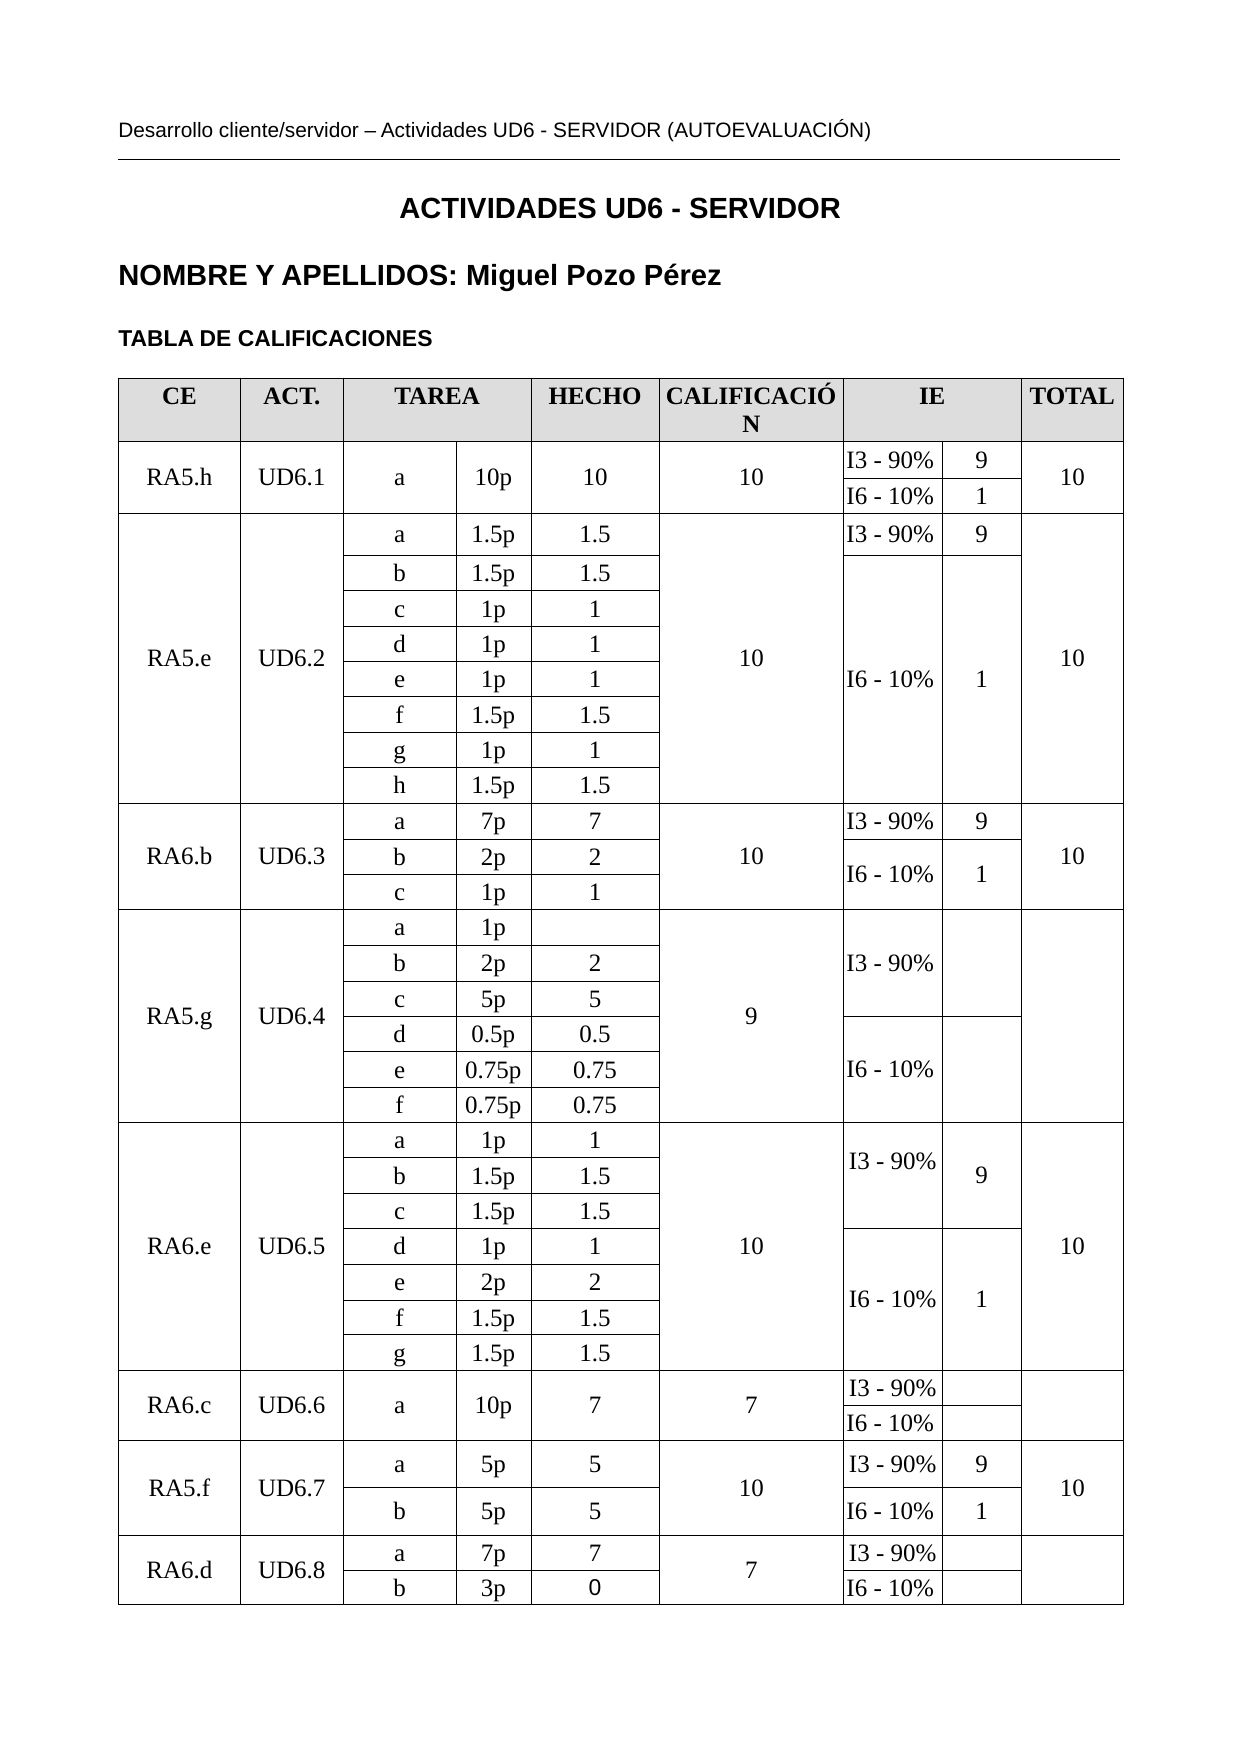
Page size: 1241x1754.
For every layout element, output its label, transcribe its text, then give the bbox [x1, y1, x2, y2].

table_header HECHO [532, 379, 659, 441]
table_cell 1 [532, 627, 659, 661]
table_cell b [344, 946, 456, 981]
table_cell 5p [457, 982, 531, 1016]
table_cell I6 - 10% [844, 840, 942, 909]
table_cell 1.5p [457, 556, 531, 590]
table_cell 1p [457, 1229, 531, 1263]
table_cell 1p [457, 591, 531, 626]
table_cell a [344, 1441, 456, 1487]
table_header CALIFICACIÓN [660, 379, 843, 441]
table_cell I3 - 90% [844, 1371, 942, 1405]
table_cell [943, 1371, 1021, 1405]
table_cell 10 [1022, 804, 1123, 909]
table_cell UD6.1 [241, 442, 343, 512]
table_cell RA5.h [119, 442, 240, 512]
table_cell RA6.e [119, 1123, 240, 1370]
table_header CE [119, 379, 240, 441]
table_cell 10p [457, 1371, 531, 1439]
table_header ACT. [241, 379, 343, 441]
table_cell 0.75p [457, 1052, 531, 1087]
table_cell RA5.e [119, 514, 240, 803]
table_cell 10 [660, 804, 843, 909]
table_cell 10 [1022, 514, 1123, 803]
table_cell 1 [943, 1488, 1021, 1534]
table_cell I6 - 10% [844, 1571, 942, 1604]
table_cell 1 [943, 556, 1021, 803]
table_cell 1.5 [532, 1158, 659, 1193]
table_cell I3 - 90% [844, 514, 942, 555]
table_cell [943, 1017, 1021, 1122]
table_cell 1 [532, 1123, 659, 1157]
table_cell UD6.7 [241, 1441, 343, 1534]
table_cell 10 [660, 514, 843, 803]
table_cell 1p [457, 733, 531, 767]
table_cell I6 - 10% [844, 1017, 942, 1122]
table_cell c [344, 982, 456, 1016]
table_cell 0.75 [532, 1088, 659, 1122]
table_cell a [344, 442, 456, 512]
table_cell 1 [532, 591, 659, 626]
table_cell 1.5p [457, 514, 531, 555]
table_cell 5p [457, 1488, 531, 1534]
table_cell [943, 1406, 1021, 1439]
table_cell 7 [532, 804, 659, 838]
table_cell RA6.c [119, 1371, 240, 1439]
table_cell a [344, 910, 456, 945]
table_cell e [344, 1265, 456, 1299]
table_cell 10 [1022, 1123, 1123, 1370]
table_cell 9 [943, 1441, 1021, 1487]
table_header TOTAL [1022, 379, 1123, 441]
table_cell UD6.2 [241, 514, 343, 803]
table_cell 1 [943, 1229, 1021, 1370]
table_cell 0.75 [532, 1052, 659, 1087]
table_cell UD6.6 [241, 1371, 343, 1439]
table_cell 7 [660, 1536, 843, 1604]
table_cell d [344, 1017, 456, 1051]
table_cell 7p [457, 1536, 531, 1569]
table_cell 2p [457, 1265, 531, 1299]
table_cell [532, 910, 659, 945]
table_cell 2p [457, 946, 531, 981]
table_cell 1.5 [532, 514, 659, 555]
table_cell 0.75p [457, 1088, 531, 1122]
table_cell 10 [660, 1123, 843, 1370]
table_cell 1.5p [457, 768, 531, 803]
table_cell a [344, 1371, 456, 1439]
table_cell I6 - 10% [844, 1488, 942, 1534]
table_cell a [344, 804, 456, 838]
table_cell 10 [660, 1441, 843, 1534]
table_cell c [344, 1194, 456, 1228]
table_cell I3 - 90% [844, 1536, 942, 1569]
table_cell 2 [532, 1265, 659, 1299]
table_cell 9 [660, 910, 843, 1122]
table_cell 5 [532, 982, 659, 1016]
table_cell d [344, 627, 456, 661]
table_cell I6 - 10% [844, 1406, 942, 1439]
table_cell 9 [943, 804, 1021, 838]
table_cell 1.5p [457, 1158, 531, 1193]
table_cell [1022, 910, 1123, 1122]
table_cell [943, 1536, 1021, 1569]
table_cell RA5.f [119, 1441, 240, 1534]
table_cell I3 - 90% [844, 804, 942, 838]
table_cell 1 [532, 1229, 659, 1263]
table_cell g [344, 1335, 456, 1370]
table_cell I3 - 90% [844, 442, 942, 478]
table_cell 2 [532, 840, 659, 873]
table_cell f [344, 1088, 456, 1122]
table_cell UD6.8 [241, 1536, 343, 1604]
table_cell 1.5p [457, 1301, 531, 1334]
table_cell 10 [660, 442, 843, 512]
table_cell RA5.g [119, 910, 240, 1122]
table_cell UD6.5 [241, 1123, 343, 1370]
table_cell 5p [457, 1441, 531, 1487]
table_cell 7 [532, 1536, 659, 1569]
table_cell I6 - 10% [844, 556, 942, 803]
table_cell [1022, 1371, 1123, 1439]
table_cell 9 [943, 442, 1021, 478]
table_cell b [344, 1158, 456, 1193]
table_cell 1p [457, 627, 531, 661]
table_header TAREA [344, 379, 531, 441]
table_cell 0.5p [457, 1017, 531, 1051]
table_cell e [344, 662, 456, 696]
table_cell [943, 1571, 1021, 1604]
table_cell a [344, 514, 456, 555]
table_cell 5 [532, 1441, 659, 1487]
table_cell 0 [532, 1571, 659, 1604]
table_header IE [844, 379, 1021, 441]
table_cell 1p [457, 662, 531, 696]
table_cell 1 [943, 479, 1021, 512]
table_cell 7p [457, 804, 531, 838]
table_cell 1p [457, 910, 531, 945]
table_cell RA6.b [119, 804, 240, 909]
table_cell 10 [532, 442, 659, 512]
table_cell a [344, 1123, 456, 1157]
table_cell 1 [532, 733, 659, 767]
table_cell 10p [457, 442, 531, 512]
table_cell 1.5 [532, 556, 659, 590]
table_cell 3p [457, 1571, 531, 1604]
table_cell a [344, 1536, 456, 1569]
table_cell 10 [1022, 442, 1123, 512]
table_cell f [344, 697, 456, 732]
table_cell 1p [457, 1123, 531, 1157]
table_cell 7 [660, 1371, 843, 1439]
table_cell h [344, 768, 456, 803]
table_cell 7 [532, 1371, 659, 1439]
table_cell [1022, 1536, 1123, 1604]
table_cell I6 - 10% [844, 479, 942, 512]
table_cell 9 [943, 514, 1021, 555]
table_cell e [344, 1052, 456, 1087]
table_cell 2 [532, 946, 659, 981]
table_cell 1 [943, 840, 1021, 909]
table_cell 10 [1022, 1441, 1123, 1534]
table_cell b [344, 556, 456, 590]
table_cell RA6.d [119, 1536, 240, 1604]
table_cell 1.5p [457, 1335, 531, 1370]
table_cell b [344, 1488, 456, 1534]
table_cell 1.5 [532, 768, 659, 803]
table_cell b [344, 1571, 456, 1604]
table_cell I6 - 10% [844, 1229, 942, 1370]
subtitle ACTIVIDADES UD6 - SERVIDOR [118, 191, 1122, 224]
table_cell f [344, 1301, 456, 1334]
table_cell 5 [532, 1488, 659, 1534]
table_cell [943, 910, 1021, 1016]
table_cell 1.5p [457, 697, 531, 732]
table_cell 1.5 [532, 697, 659, 732]
table_cell c [344, 591, 456, 626]
table_cell d [344, 1229, 456, 1263]
table_cell b [344, 840, 456, 873]
text TABLA DE CALIFICACIONES [118, 325, 1122, 351]
text NOMBRE Y APELLIDOS: Miguel Pozo Pérez [118, 258, 1122, 291]
table_cell I3 - 90% [844, 910, 942, 1016]
table_cell 1.5 [532, 1301, 659, 1334]
table_cell UD6.4 [241, 910, 343, 1122]
table_cell g [344, 733, 456, 767]
table_cell I3 - 90% [844, 1441, 942, 1487]
table_cell UD6.3 [241, 804, 343, 909]
table_cell 1p [457, 875, 531, 909]
table_cell 2p [457, 840, 531, 873]
table_cell 1.5 [532, 1194, 659, 1228]
table_cell 1 [532, 875, 659, 909]
table_cell 1.5p [457, 1194, 531, 1228]
table_cell 0.5 [532, 1017, 659, 1051]
table_cell c [344, 875, 456, 909]
table_cell 1.5 [532, 1335, 659, 1370]
table_cell 9 [943, 1123, 1021, 1228]
table_cell 1 [532, 662, 659, 696]
table_cell I3 - 90% [844, 1123, 942, 1228]
